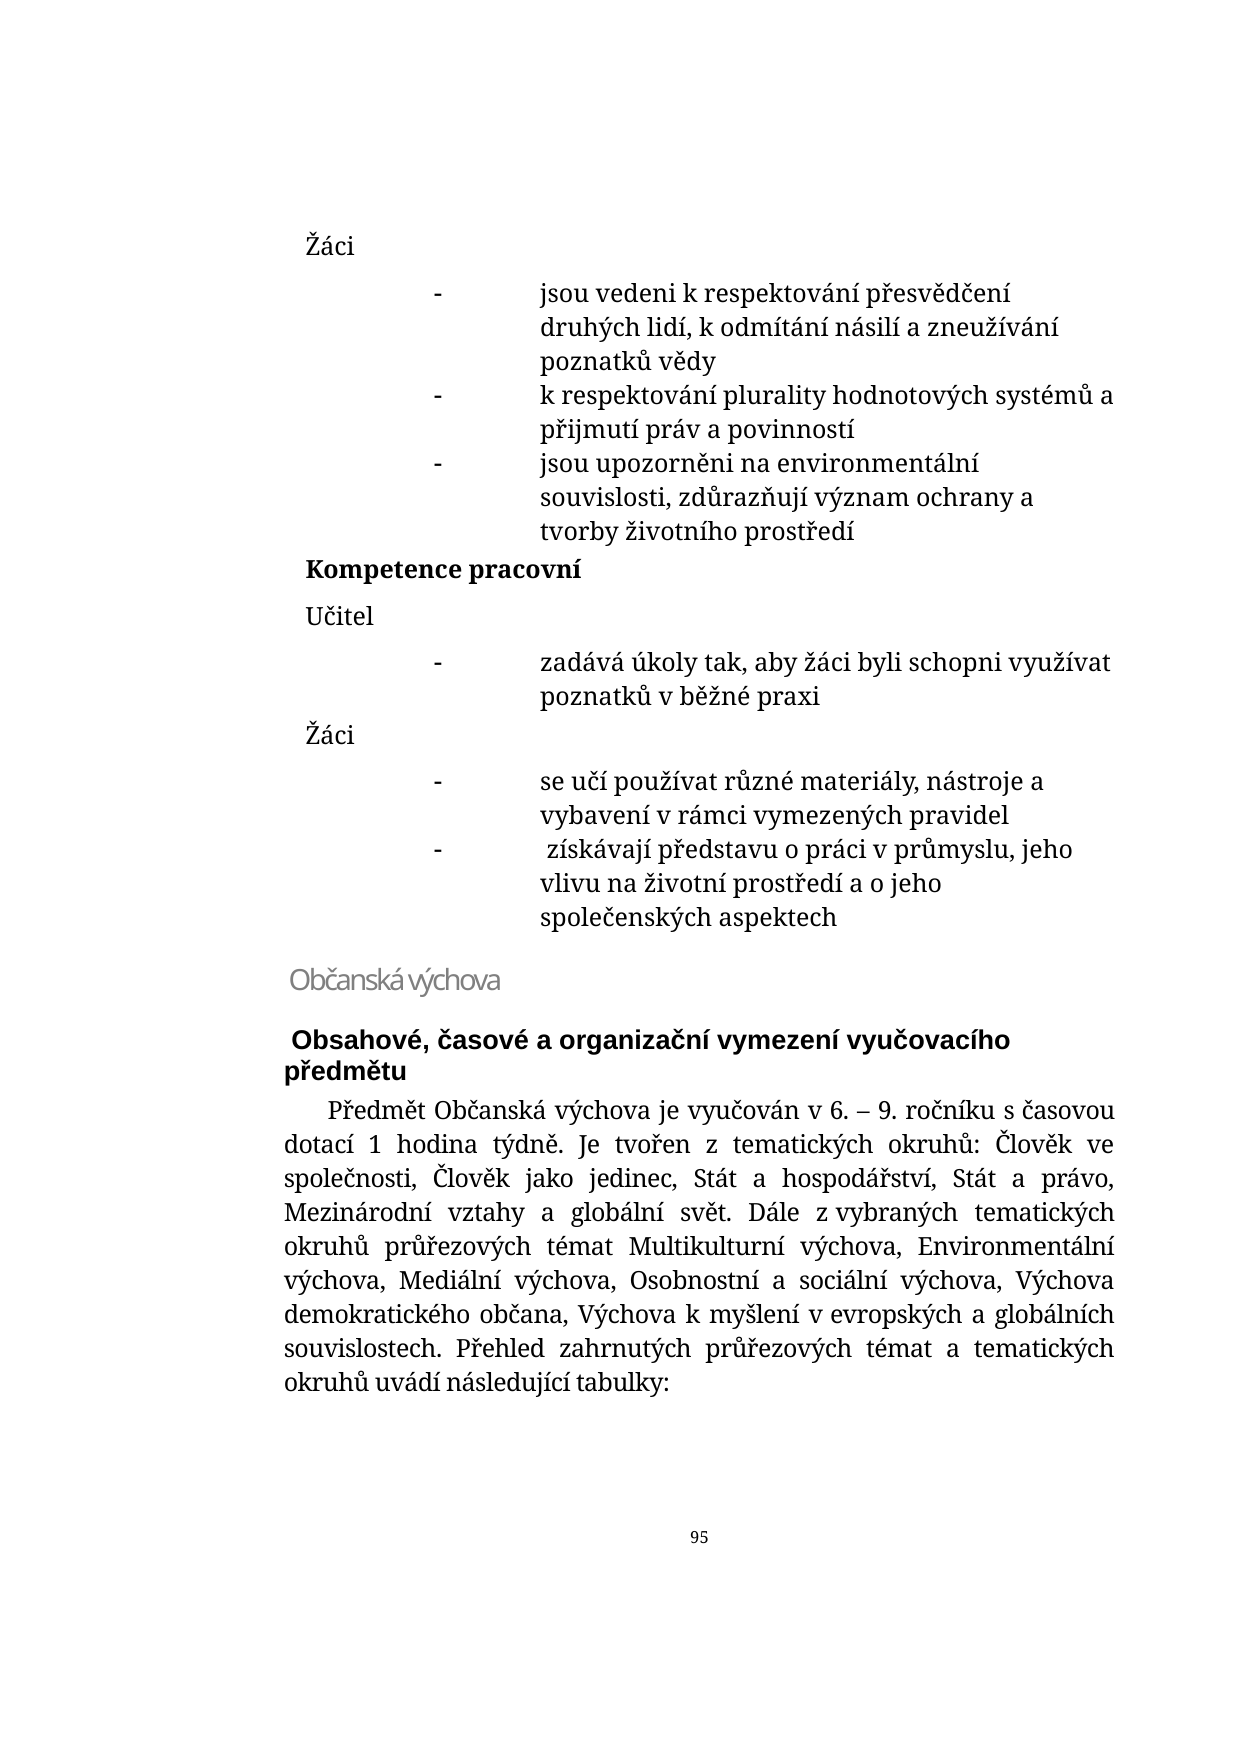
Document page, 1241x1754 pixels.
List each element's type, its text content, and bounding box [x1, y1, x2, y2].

text Žáci [305, 229, 1115, 263]
text Kompetence pracovní [305, 552, 1115, 586]
text Předmět Občanská výchova je vyučován v 6. – 9. ročníku s časovou dotací 1 hodina týdně. Je tvořen z tematických okruhů: Člověk ve společnosti, Člověk jako jedinec, Stát a hospodářství, Stát a právo, Mezinárodní vztahy a globální svět. Dále z vybraných tematických okruhů průřezových témat Multikulturní výchova, Environmentální výchova, Mediální výchova, Osobnostní a sociální výchova, Výchova demokratického občana, Výchova k myšlení v evropských a globálních souvislostech. Přehled zahrnutých průřezových témat a tematických okruhů uvádí následující tabulky: [283, 1093, 1115, 1399]
text Učitel [305, 598, 1115, 632]
list jsou upozorněni na environmentální souvislosti, zdůrazňují význam ochrany a tvorby životního prostředí [434, 446, 1115, 548]
text Žáci [305, 717, 1115, 751]
list k respektování plurality hodnotových systémů a přijmutí práv a povinností [434, 377, 1115, 446]
list jsou vedeni k respektování přesvědčení druhých lidí, k odmítání násilí a zneužívání poznatků vědy [434, 275, 1115, 377]
subtitle Občanská výchova [283, 959, 1115, 999]
list získávají představu o práci v průmyslu, jeho vlivu na životní prostředí a o jeho společenských aspektech [434, 832, 1115, 934]
text Obsahové, časové a organizační vymezení vyučovacího předmětu [283, 1024, 1115, 1086]
list zadává úkoly tak, aby žáci byli schopni využívat poznatků v běžné praxi [434, 645, 1115, 713]
list se učí používat různé materiály, nástroje a vybavení v rámci vymezených pravidel [434, 764, 1115, 832]
